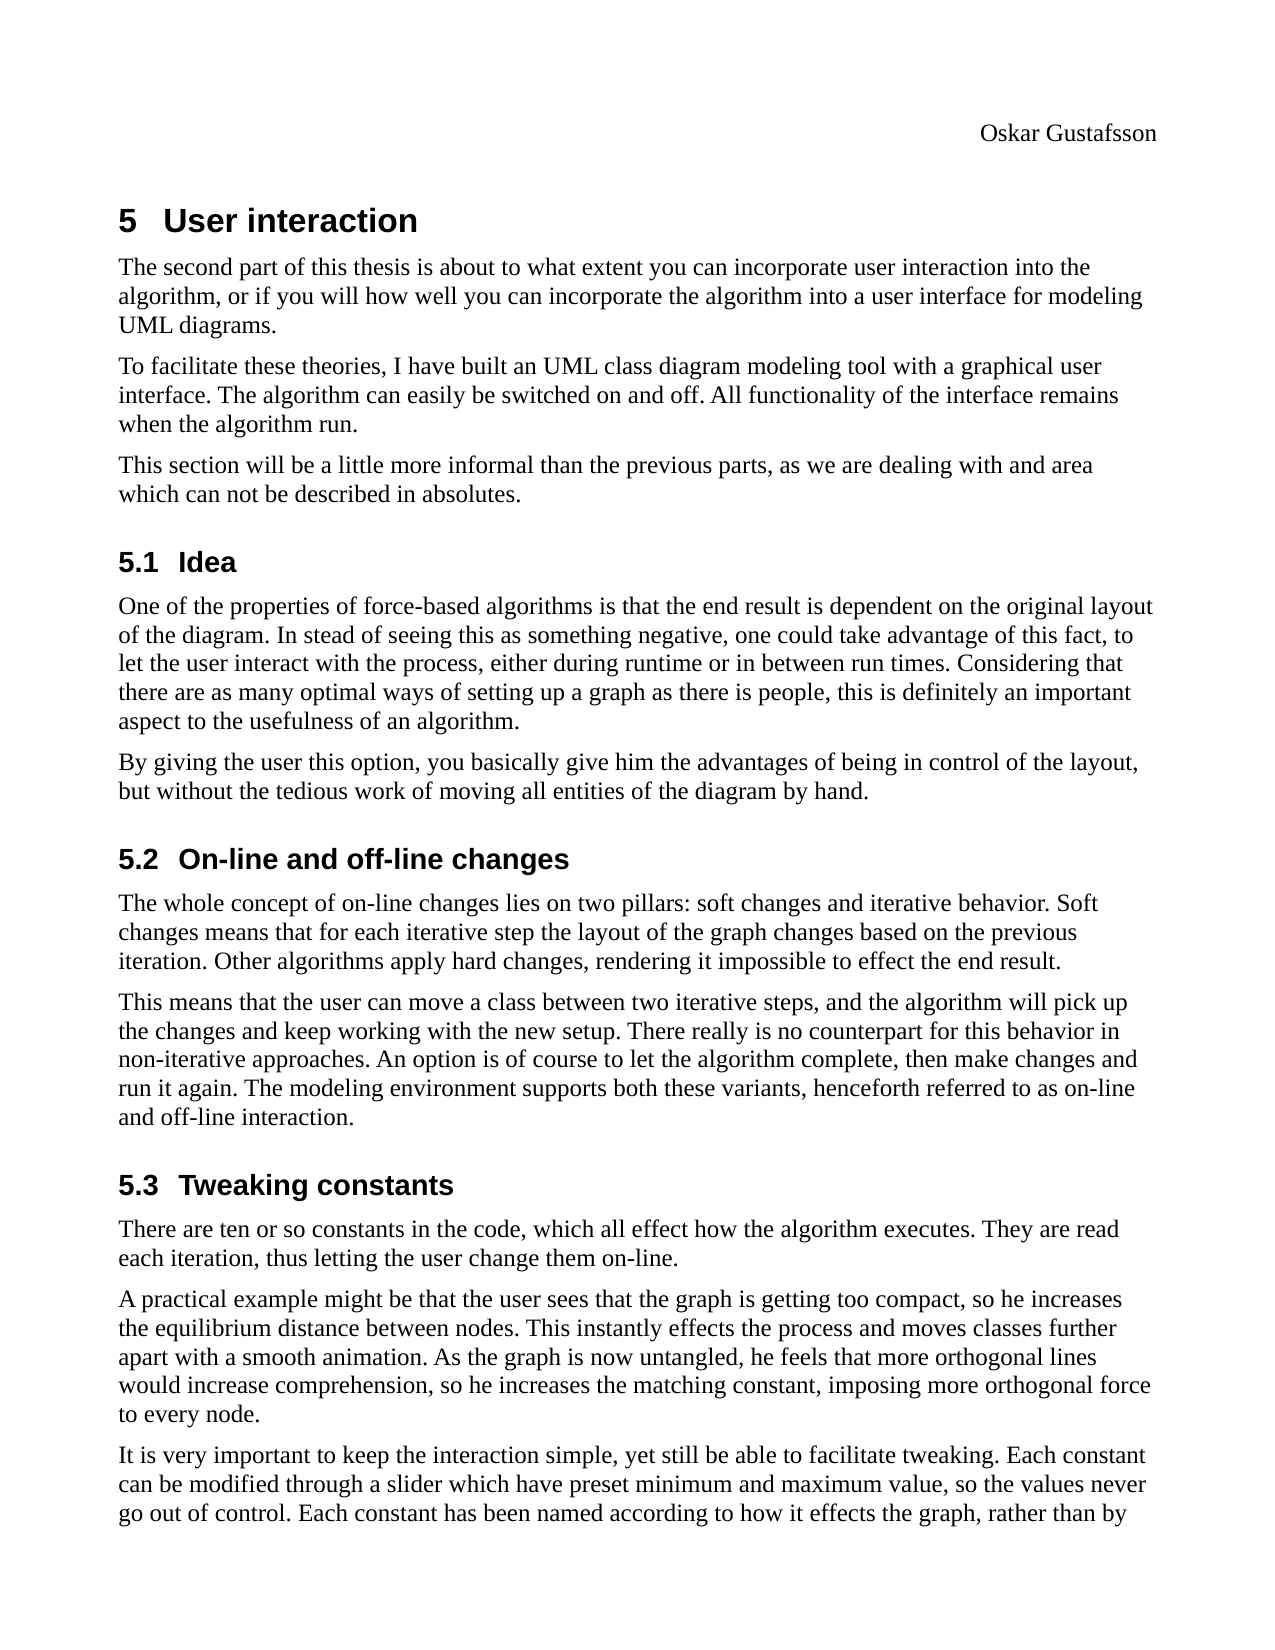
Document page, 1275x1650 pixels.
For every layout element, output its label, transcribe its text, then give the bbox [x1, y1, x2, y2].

subtitle On-line and off-line changes [118, 842, 1157, 876]
text The whole concept of on-line changes lies on two pillars: soft changes and iterative behavior. Soft changes means that for each iterative step the layout of the graph changes based on the previous iteration. Other algorithms apply hard changes, rendering it impossible to effect the end result. [118, 888, 1157, 974]
text One of the properties of force-based algorithms is that the end result is dependent on the original layout of the diagram. In stead of seeing this as something negative, one could take advantage of this fact, to let the user interact with the process, either during runtime or in between run times. Considering that there are as many optimal ways of setting up a graph as there is people, this is definitely an important aspect to the usefulness of an algorithm. [118, 591, 1157, 735]
text A practical example might be that the user sees that the graph is getting too compact, so he increases the equilibrium distance between nodes. This instantly effects the process and moves classes further apart with a smooth animation. As the graph is now untangled, he feels that more orthogonal lines would increase comprehension, so he increases the matching constant, imposing more orthogonal force to every node. [118, 1284, 1157, 1428]
text This section will be a little more informal than the previous parts, as we are dealing with and area which can not be described in absolutes. [118, 450, 1157, 507]
text This means that the user can move a class between two iterative steps, and the algorithm will pick up the changes and keep working with the new setup. There really is no counterpart for this behavior in non-iterative approaches. An option is of course to let the algorithm complete, then make changes and run it again. The modeling environment supports both these variants, henceforth referred to as on-line and off-line interaction. [118, 987, 1157, 1131]
text To facilitate these theories, I have built an UML class diagram modeling tool with a graphical user interface. The algorithm can easily be switched on and off. All functionality of the interface remains when the algorithm run. [118, 351, 1157, 437]
text By giving the user this option, you basically give him the advantages of being in control of the layout, but without the tedious work of moving all entities of the diagram by hand. [118, 747, 1157, 805]
subtitle Tweaking constants [118, 1168, 1157, 1202]
subtitle User interaction [118, 201, 1157, 240]
text It is very important to keep the interaction simple, yet still be able to facilitate tweaking. Each constant can be modified through a slider which have preset minimum and maximum value, so the values never go out of control. Each constant has been named according to how it effects the graph, rather than by [118, 1441, 1157, 1527]
text There are ten or so constants in the code, which all effect how the algorithm executes. They are read each iteration, thus letting the user change them on-line. [118, 1214, 1157, 1272]
subtitle Idea [118, 545, 1157, 578]
text The second part of this thesis is about to what extent you can incorporate user interaction into the algorithm, or if you will how well you can incorporate the algorithm into a user interface for modeling UML diagrams. [118, 252, 1157, 339]
